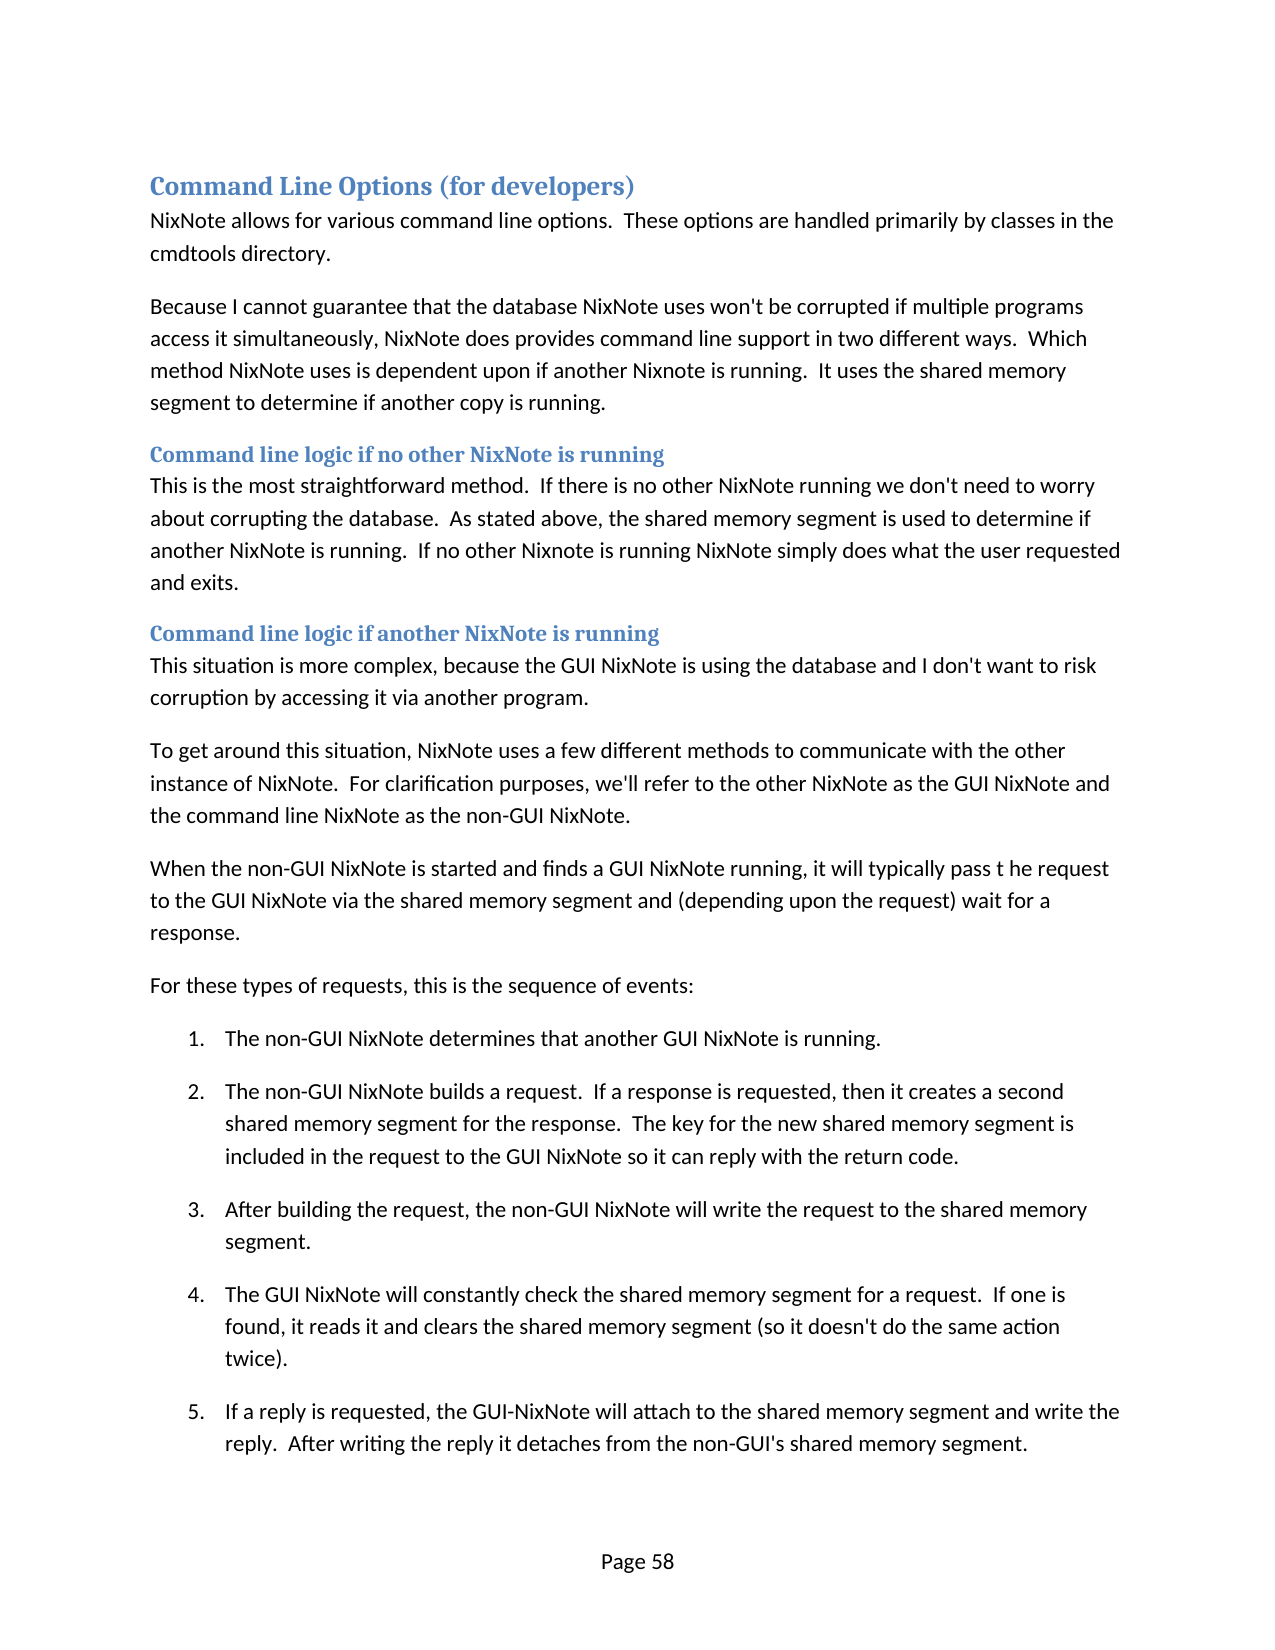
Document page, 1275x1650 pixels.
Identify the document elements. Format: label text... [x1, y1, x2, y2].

subtitle Command Line Options (for developers) [150, 171, 1125, 202]
text NixNote allows for various command line options. These options are handled primarily by classes in the cmdtools directory. [150, 207, 1125, 267]
list The non-GUI NixNote determines that another GUI NixNote is running. [187, 1024, 1125, 1052]
list If a reply is requested, the GUI-NixNote will attach to the shared memory segment and write the reply. After writing the reply it detaches from the non-GUI's shared memory segment. [187, 1397, 1125, 1458]
list After building the request, the non-GUI NixNote will write the request to the shared memory segment. [187, 1195, 1125, 1255]
subtitle Command line logic if no other NixNote is running [150, 441, 1125, 468]
text For these types of requests, this is the sequence of events: [150, 971, 1125, 999]
text This situation is more complex, because the GUI NixNote is using the database and I don't want to risk corruption by accessing it via another program. [150, 651, 1125, 712]
list The GUI NixNote will constantly check the shared memory segment for a request. If one is found, it reads it and clears the shared memory segment (so it doesn't do the same action twice). [187, 1280, 1125, 1372]
subtitle Command line logic if another NixNote is running [150, 621, 1125, 647]
text This is the most straightforward method. If there is no other NixNote running we don't need to worry about corrupting the database. As stated above, the shared memory segment is used to determine if another NixNote is running. If no other Nixnote is running NixNote simply does what the user requested and exits. [150, 472, 1125, 596]
text Because I cannot guarantee that the database NixNote uses won't be corrupted if multiple programs access it simultaneously, NixNote does provides command line support in two different ways. Which method NixNote uses is dependent upon if another Nixnote is running. It uses the shared memory segment to determine if another copy is running. [150, 292, 1125, 416]
list The non-GUI NixNote builds a request. If a response is requested, then it creates a second shared memory segment for the response. The key for the new shared memory segment is included in the request to the GUI NixNote so it can reply with the return code. [187, 1077, 1125, 1170]
text When the non-GUI NixNote is started and finds a GUI NixNote running, it will typically pass t he request to the GUI NixNote via the shared memory segment and (depending upon the request) wait for a response. [150, 854, 1125, 946]
text To get around this situation, NixNote uses a few different methods to communicate with the other instance of NixNote. For clarification purposes, we'll refer to the other NixNote as the GUI NixNote and the command line NixNote as the non-GUI NixNote. [150, 737, 1125, 829]
